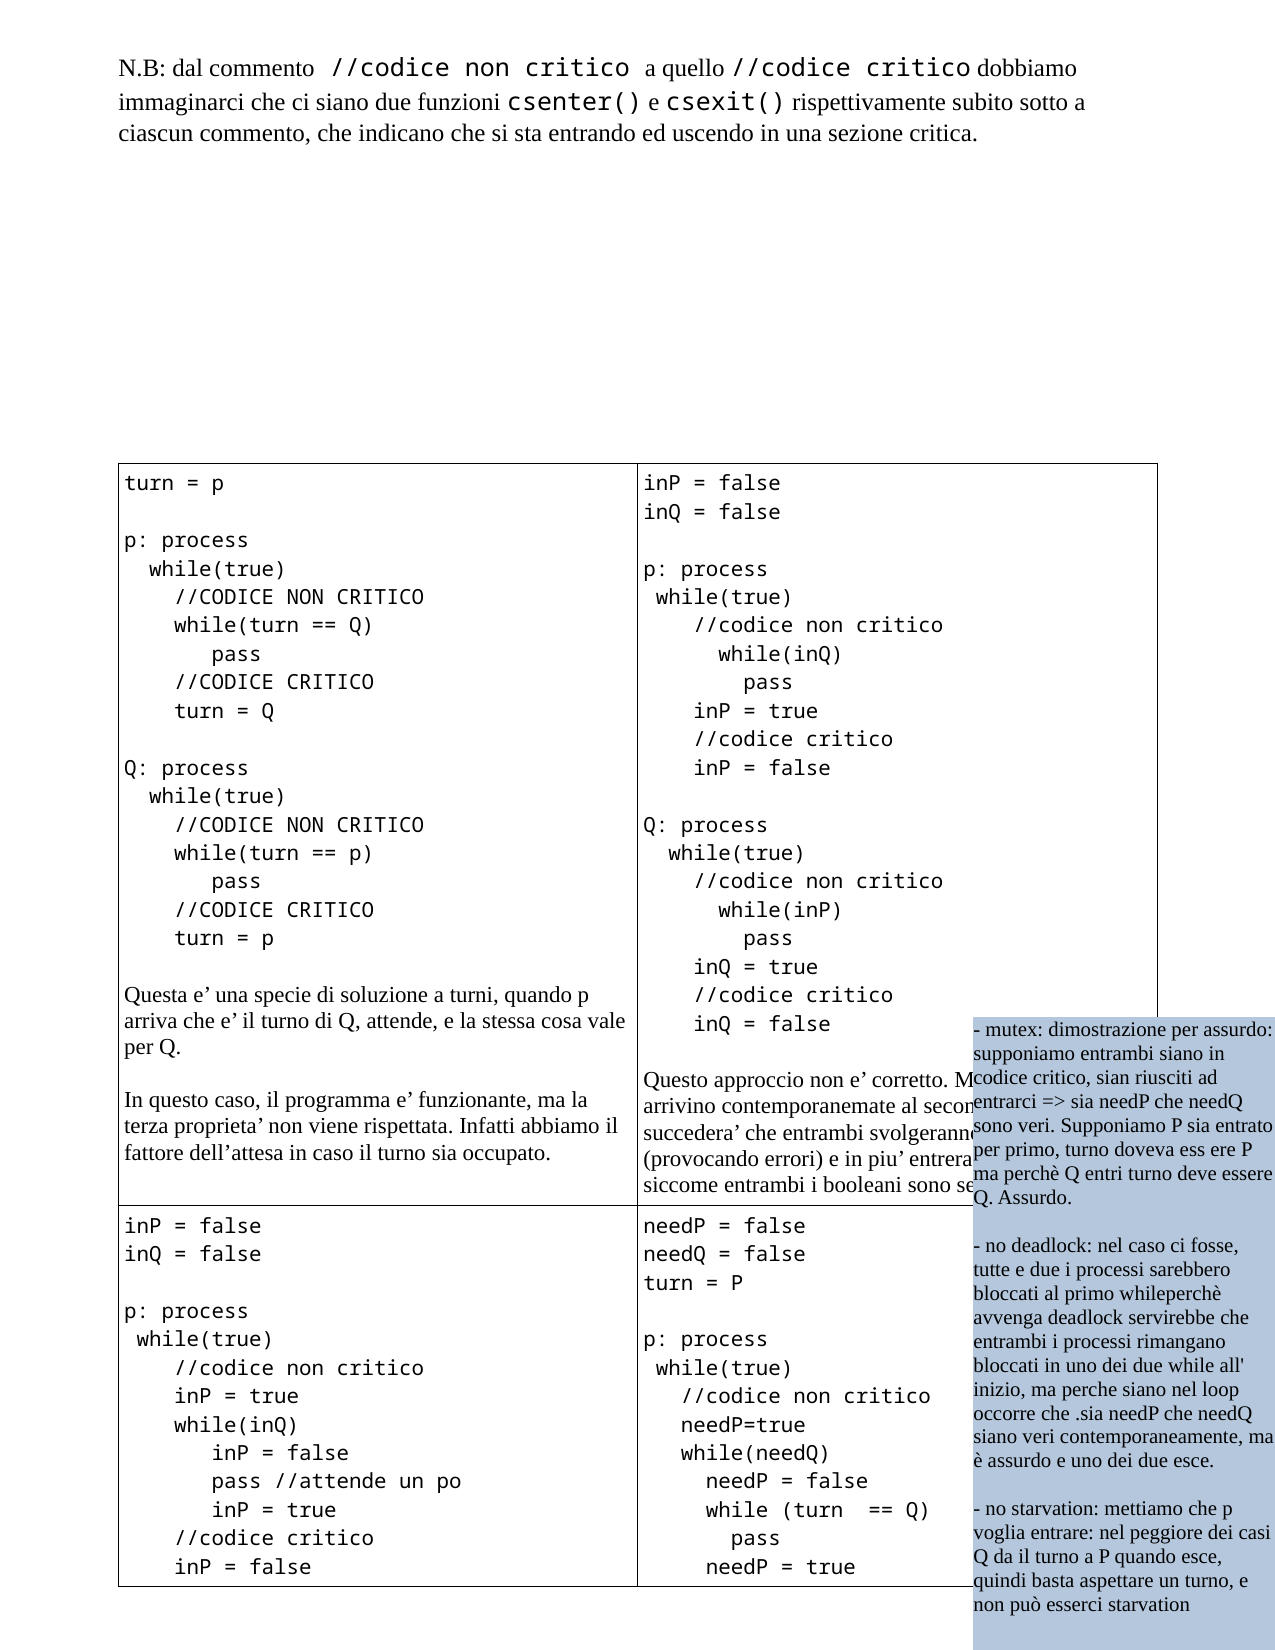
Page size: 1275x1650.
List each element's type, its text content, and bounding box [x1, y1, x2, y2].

table_header turn = p p: process while(true) //CODICE NON CRITICO while(turn == Q) pass //CODICE CRITICO turn = Q Q: process while(true) //CODICE NON CRITICO while(turn == p) pass //CODICE CRITICO turn = p Questa e’ una specie di soluzione a turni, quando p arriva che e’ il turno di Q, attende, e la stessa cosa vale per Q. In questo caso, il programma e’ funzionante, ma la terza proprieta’ non viene rispettata. Infatti abbiamo il fattore dell’attesa in caso il turno sia occupato. [119, 464, 637, 1205]
text N.B: dal commento //codice non critico a quello //codice critico dobbiamo immaginarci che ci siano due funzioni csenter() e csexit() rispettivamente subito sotto a ciascun commento, che indicano che si sta entrando ed uscendo in una sezione critica. [118, 49, 1157, 146]
table_cell needP = false needQ = false turn = P p: process while(true) //codice non critico needP=true while(needQ) needP = false while (turn == Q) pass needP = true [638, 1206, 973, 1586]
table_cell inP = false inQ = false p: process while(true) //codice non critico inP = true while(inQ) inP = false pass //attende un po inP = true //codice critico inP = false [119, 1206, 637, 1586]
table_header inP = false inQ = false p: process while(true) //codice non critico while(inQ) pass inP = true //codice critico inP = false Q: process while(true) //codice non critico while(inP) pass inQ = true //codice critico inQ = false Questo approccio non e’ corretto. Mettiamo che p e Q arrivino contemporanemate al secondo while: succedera’ che entrambi svolgeranno la parte critica (provocando errori) e in piu’ entreranno in deadlock, siccome entrambi i booleani sono settati a true. [638, 464, 1157, 1205]
